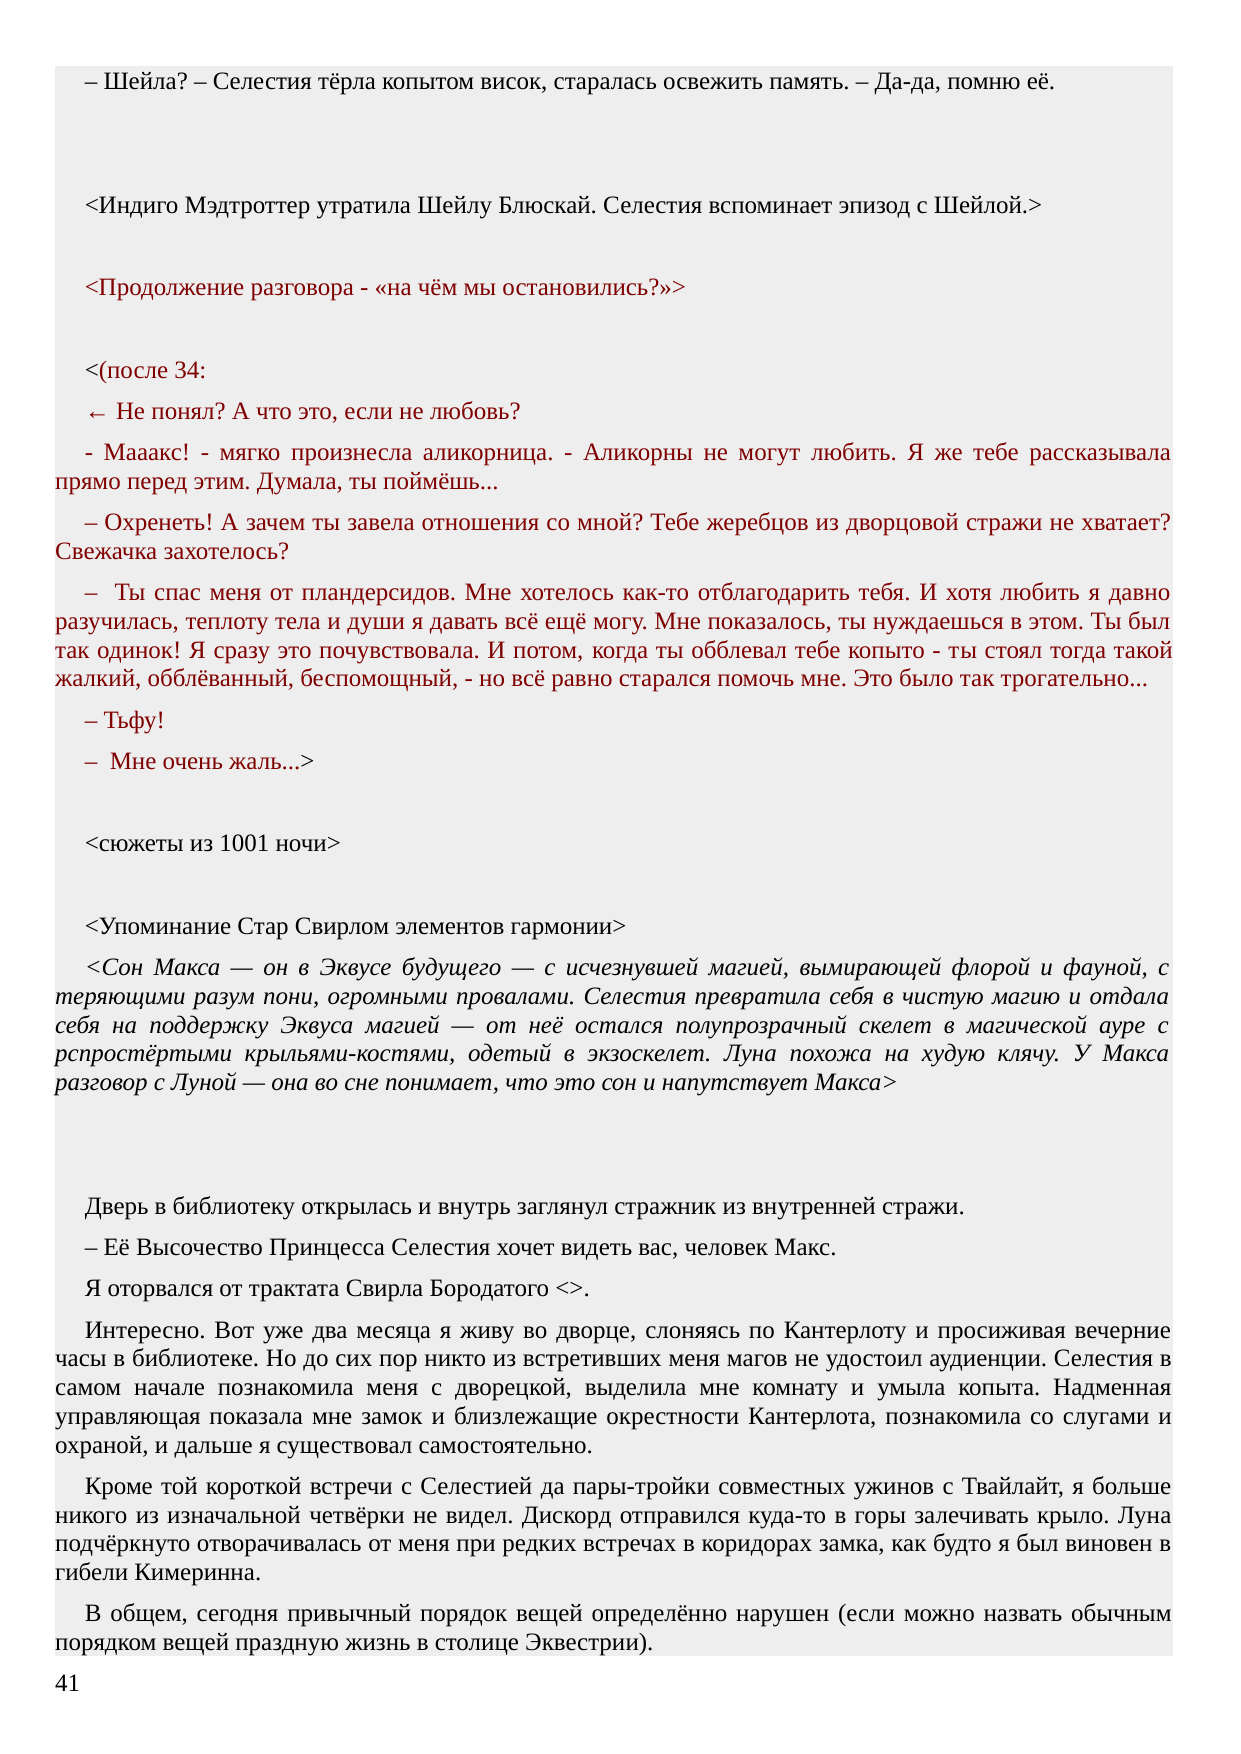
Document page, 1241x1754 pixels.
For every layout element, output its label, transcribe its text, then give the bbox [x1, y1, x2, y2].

text – Шейла? – Селестия тёрла копытом висок, старалась освежить память. – Да-да, помню её. [55, 66, 1173, 95]
text – Тьфу! [55, 705, 1173, 733]
text – Мне очень жаль...> [55, 746, 1173, 775]
text <Индиго Мэдтроттер утратила Шейлу Блюскай. Селестия вспоминает эпизод с Шейлой.> [55, 190, 1173, 218]
text Дверь в библиотеку открылась и внутрь заглянул стражник из внутренней стражи. [55, 1191, 1173, 1220]
text Кроме той короткой встречи с Селестией да пары-тройки совместных ужинов с Твайлайт, я больше никого из изначальной четвёрки не видел. Дискорд отправился куда-то в горы залечивать крыло. Луна подчёркнуто отворачивалась от меня при редких встречах в коридорах замка, как будто я был виновен в гибели Кимеринна. [55, 1471, 1173, 1586]
text <(после 34: [55, 355, 1173, 383]
text – Её Высочество Принцесса Селестия хочет видеть вас, человек Макс. [55, 1232, 1173, 1261]
text Я оторвался от трактата Свирла Бородатого <>. [55, 1273, 1173, 1302]
text Интересно. Вот уже два месяца я живу во дворце, слоняясь по Кантерлоту и просиживая вечерние часы в библиотеке. Но до сих пор никто из встретивших меня магов не удостоил аудиенции. Селестия в самом начале познакомила меня с дворецкой, выделила мне комнату и умыла копыта. Надменная управляющая показала мне замок и близлежащие окрестности Кантерлота, познакомила со слугами и охраной, и дальше я существовал самостоятельно. [55, 1315, 1173, 1458]
text <Продолжение разговора - «на чём мы остановились?»> [55, 272, 1173, 301]
text <Упоминание Стар Свирлом элементов гармонии> [55, 911, 1173, 940]
text ← Не понял? А что это, если не любовь? [55, 396, 1173, 425]
text – Охренеть! А зачем ты завела отношения со мной? Тебе жеребцов из дворцовой стражи не хватает? Свежачка захотелось? [55, 507, 1173, 565]
text <сюжеты из 1001 ночи> [55, 828, 1173, 857]
text В общем, сегодня привычный порядок вещей определённо нарушен (если можно назвать обычным порядком вещей праздную жизнь в столице Эквестрии). [55, 1598, 1173, 1656]
text - Мааакс! - мягко произнесла аликорница. - Аликорны не могут любить. Я же тебе рассказывала прямо перед этим. Думала, ты поймёшь... [55, 437, 1173, 495]
text <Сон Макса — он в Эквусе будущего — с исчезнувшей магией, вымирающей флорой и фауной, с теряющими разум пони, огромными провалами. Селестия превратила себя в чистую магию и отдала себя на поддержку Эквуса магией — от неё остался полупрозрачный скелет в магической ауре с рспростёртыми крыльями-костями, одетый в экзоскелет. Луна похожа на худую клячу. У Макса разговор с Луной — она во сне понимает, что это сон и напутствует Макса> [55, 952, 1173, 1096]
text – Ты спас меня от пландерсидов. Мне хотелось как-то отблагодарить тебя. И хотя любить я давно разучилась, теплоту тела и души я давать всё ещё могу. Мне показалось, ты нуждаешься в этом. Ты был так одинок! Я сразу это почувствовала. И потом, когда ты обблевал тебе копыто - ты стоял тогда такой жалкий, обблёванный, беспомощный, - но всё равно старался помочь мне. Это было так трогательно... [55, 577, 1173, 692]
